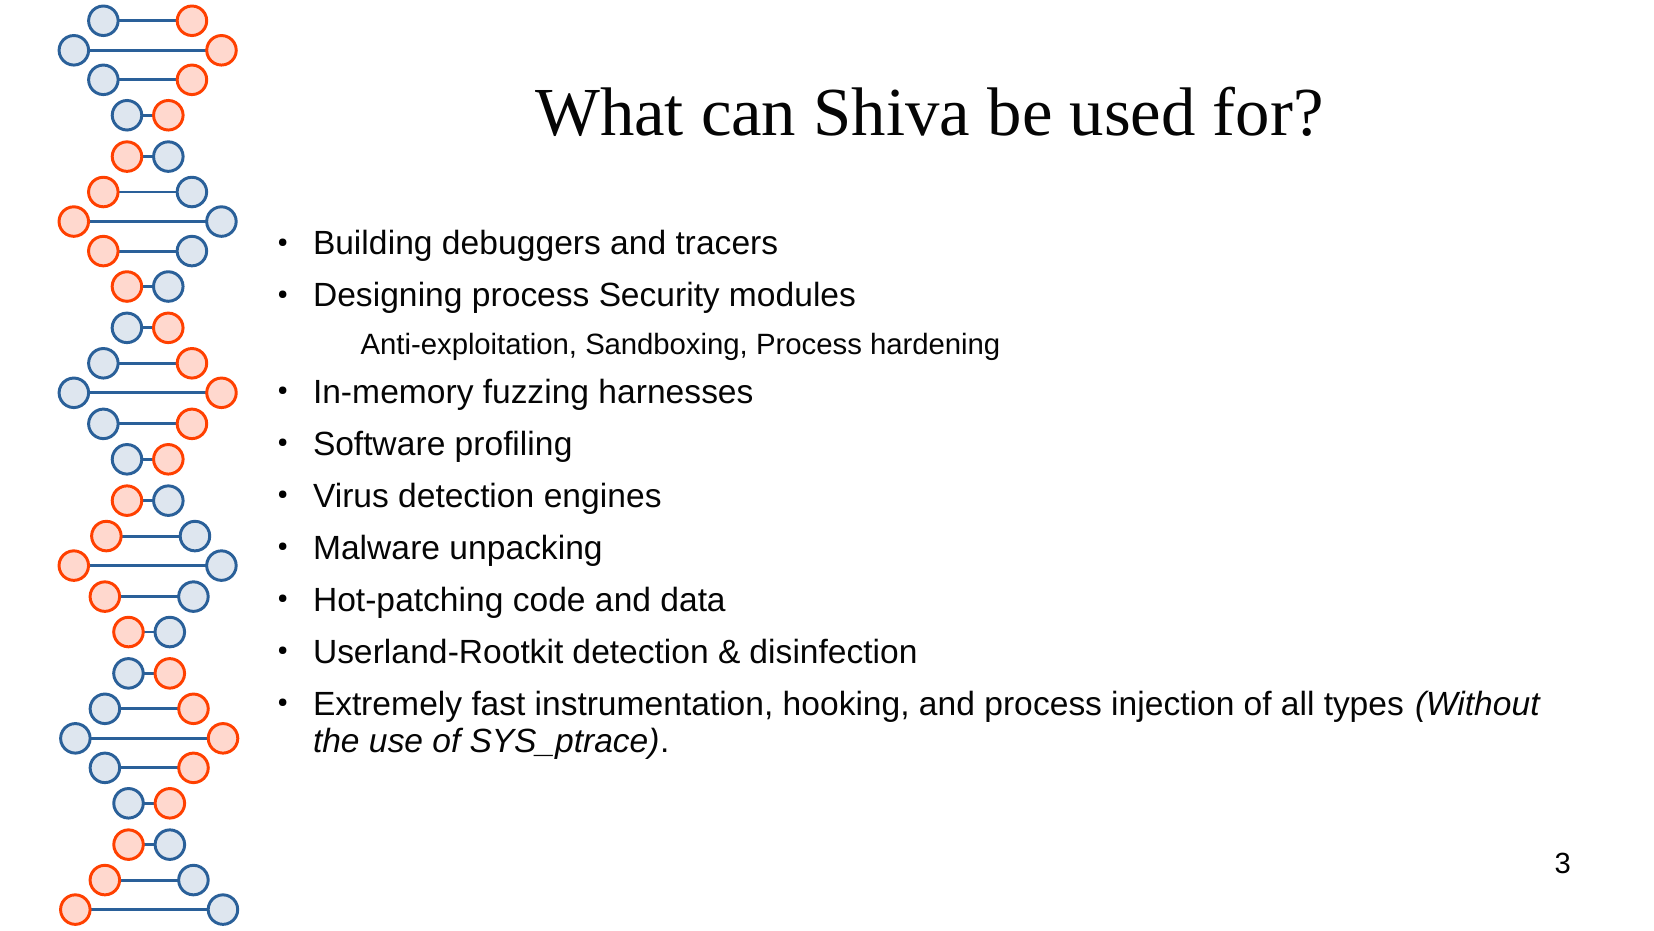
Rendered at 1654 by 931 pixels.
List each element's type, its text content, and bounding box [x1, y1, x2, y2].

list Building debuggers and tracers Designing process Security modules Anti-exploitation, Sandboxing, Process hardening In-memory fuzzing harnesses Software profiling Virus detection engines Malware unpacking Hot-patching code and data Userland-Rootkit detection & disinfection Extremely fast instrumentation, hooking, and process injection of all types (Without the use of SYS_ptrace). [265, 224, 1595, 764]
title What can Shiva be used for? [265, 35, 1595, 189]
